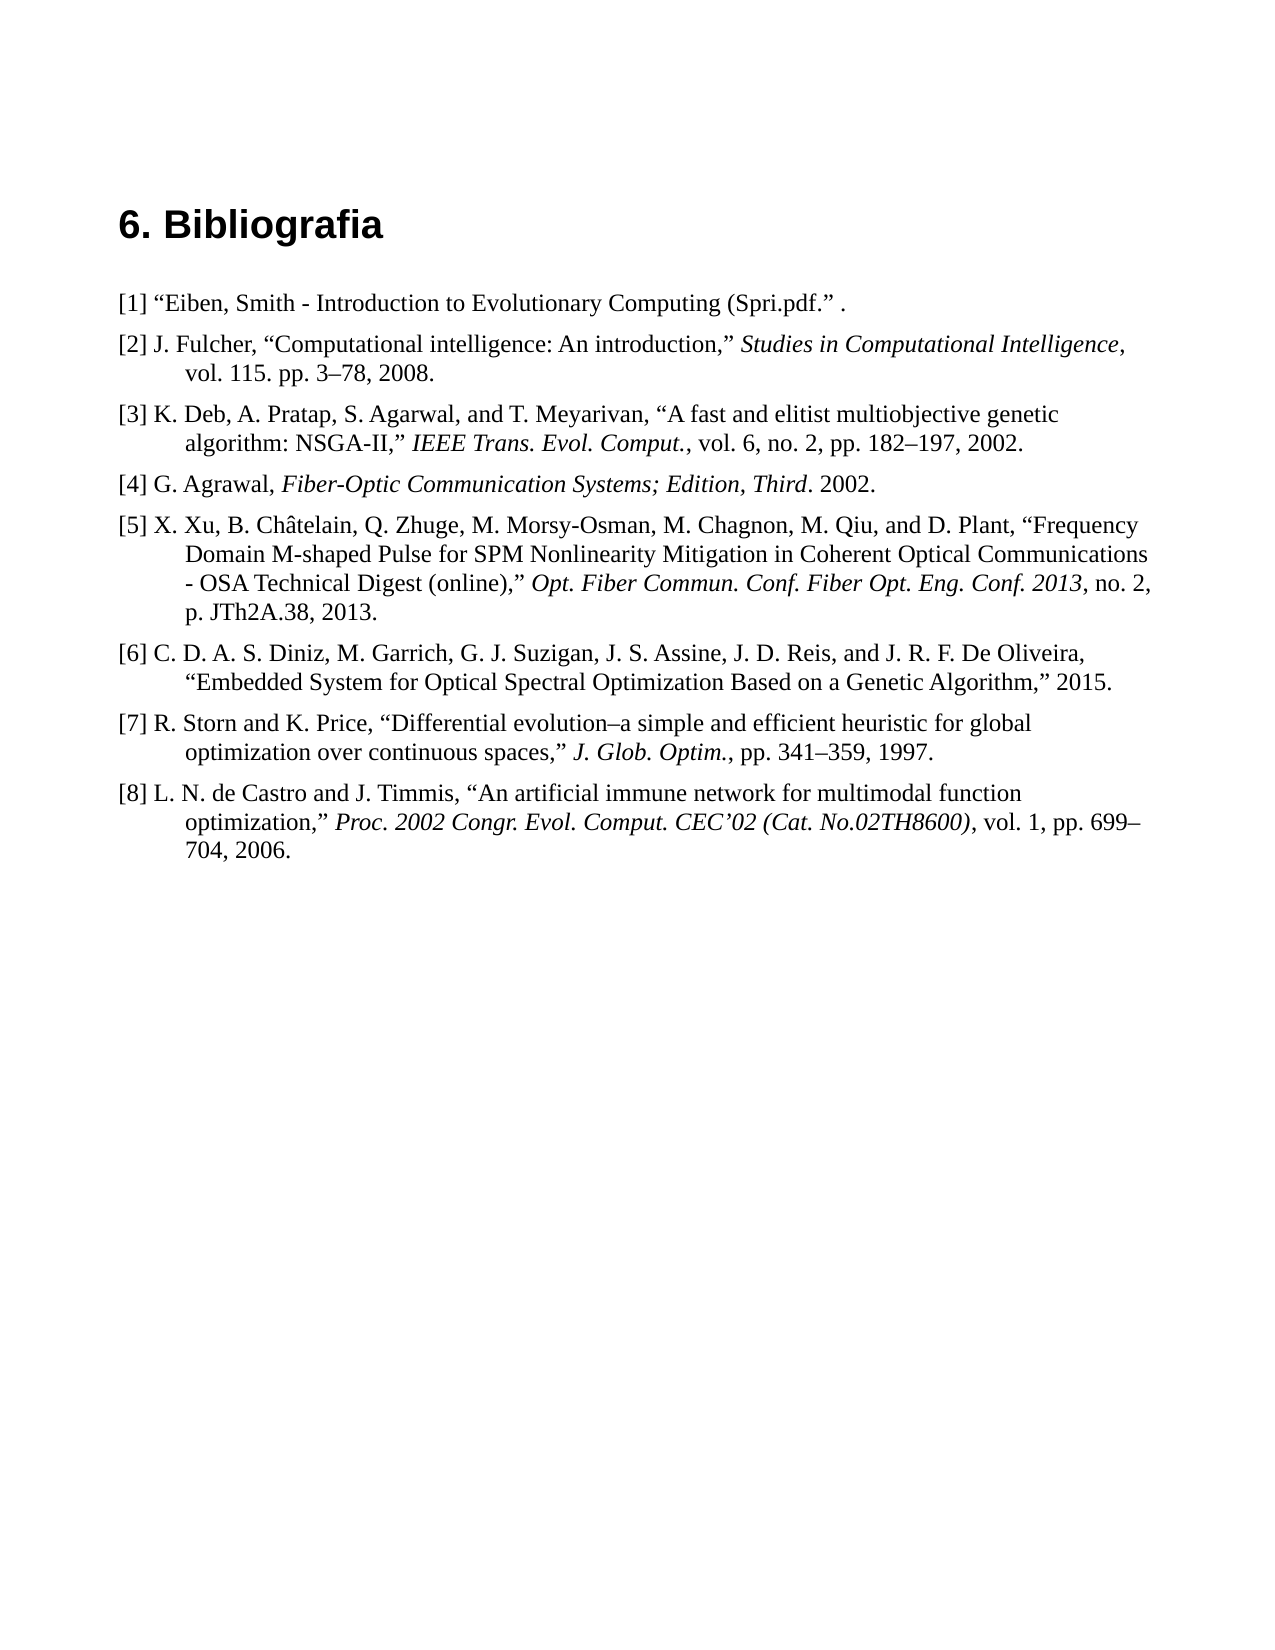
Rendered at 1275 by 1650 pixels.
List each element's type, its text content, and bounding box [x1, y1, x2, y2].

subtitle Bibliografia [118, 201, 1157, 247]
text [1] “Eiben, Smith - Introduction to Evolutionary Computing (Spri.pdf.” . [118, 288, 1157, 317]
text [2] J. Fulcher, “Computational intelligence: An introduction,” Studies in Computational Intelligence, vol. 115. pp. 3–78, 2008. [118, 329, 1157, 387]
text [8] L. N. de Castro and J. Timmis, “An artificial immune network for multimodal function optimization,” Proc. 2002 Congr. Evol. Comput. CEC’02 (Cat. No.02TH8600), vol. 1, pp. 699–704, 2006. [118, 778, 1157, 864]
text [5] X. Xu, B. Châtelain, Q. Zhuge, M. Morsy-Osman, M. Chagnon, M. Qiu, and D. Plant, “Frequency Domain M-shaped Pulse for SPM Nonlinearity Mitigation in Coherent Optical Communications - OSA Technical Digest (online),” Opt. Fiber Commun. Conf. Fiber Opt. Eng. Conf. 2013, no. 2, p. JTh2A.38, 2013. [118, 510, 1157, 625]
text [4] G. Agrawal, Fiber-Optic Communication Systems; Edition, Third. 2002. [118, 469, 1157, 498]
text [3] K. Deb, A. Pratap, S. Agarwal, and T. Meyarivan, “A fast and elitist multiobjective genetic algorithm: NSGA-II,” IEEE Trans. Evol. Comput., vol. 6, no. 2, pp. 182–197, 2002. [118, 399, 1157, 457]
text [6] C. D. A. S. Diniz, M. Garrich, G. J. Suzigan, J. S. Assine, J. D. Reis, and J. R. F. De Oliveira, “Embedded System for Optical Spectral Optimization Based on a Genetic Algorithm,” 2015. [118, 638, 1157, 695]
text [7] R. Storn and K. Price, “Differential evolution–a simple and efficient heuristic for global optimization over continuous spaces,” J. Glob. Optim., pp. 341–359, 1997. [118, 708, 1157, 765]
